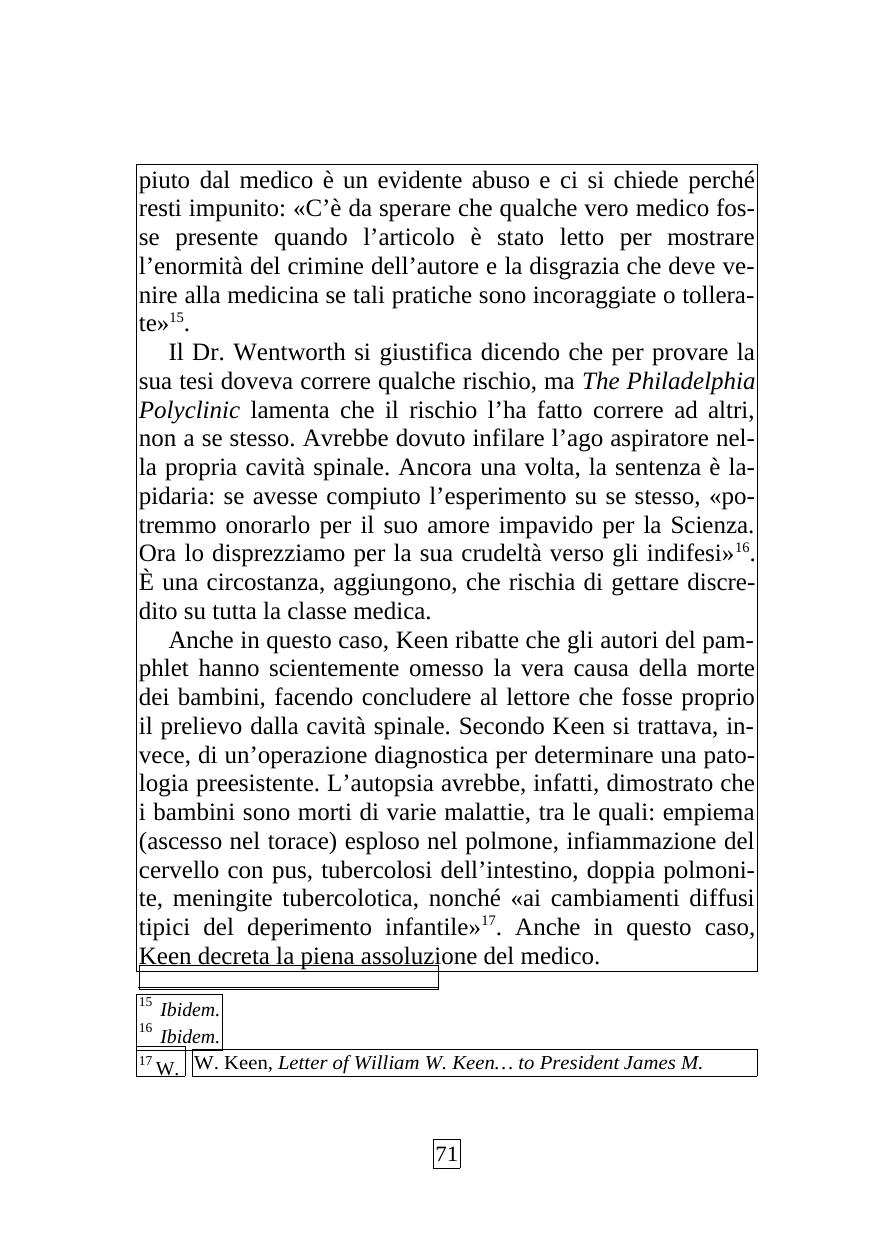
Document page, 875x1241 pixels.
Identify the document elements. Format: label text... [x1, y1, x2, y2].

text Il Dr. Wentworth si giustifica dicendo che per provare la sua tesi doveva correre qualche rischio, ma The Philadelphia Polyclinic lamenta che il rischio l’ha fatto correre ad altri, non a se stesso. Avrebbe dovuto infilare l’ago aspiratore nel- la propria cavità spinale. Ancora una volta, la sentenza è la- pidaria: se avesse compiuto l’esperimento su se stesso, «po- tremmo onorarlo per il suo amore impavido per la Scienza. Ora lo disprezziamo per la sua crudeltà verso gli indifesi»16. È una circostanza, aggiungono, che rischia di gettare discre- dito su tutta la classe medica. [139, 337, 756, 625]
text 16 Ibidem. [139, 1022, 222, 1048]
text Anche in questo caso, Keen ribatte che gli autori del pam- phlet hanno scientemente omesso la vera causa della morte dei bambini, facendo concludere al lettore che fosse proprio il prelievo dalla cavità spinale. Secondo Keen si trattava, in- vece, di un’operazione diagnostica per determinare una pato- logia preesistente. L’autopsia avrebbe, infatti, dimostrato che i bambini sono morti di varie malattie, tra le quali: empiema (ascesso nel torace) esploso nel polmone, infiammazione del cervello con pus, tubercolosi dell’intestino, doppia polmoni- te, meningite tubercolotica, nonché «ai cambiamenti diffusi tipici del deperimento infantile»17. Anche in questo caso, Keen decreta la piena assoluzione del medico. [139, 625, 755, 970]
text W. Keen, Letter of William W. Keen… to President James M. [194, 1051, 757, 1074]
text 71 [435, 1141, 460, 1166]
text 17 W. [139, 1047, 185, 1076]
text 15 Ibidem. [139, 996, 222, 1022]
text piuto dal medico è un evidente abuso e ci si chiede perché resti impunito: «C’è da sperare che qualche vero medico fos- se presente quando l’articolo è stato letto per mostrare l’enormità del crimine dell’autore e la disgrazia che deve ve- nire alla medicina se tali pratiche sono incoraggiate o tollera- te»15. [139, 165, 755, 337]
